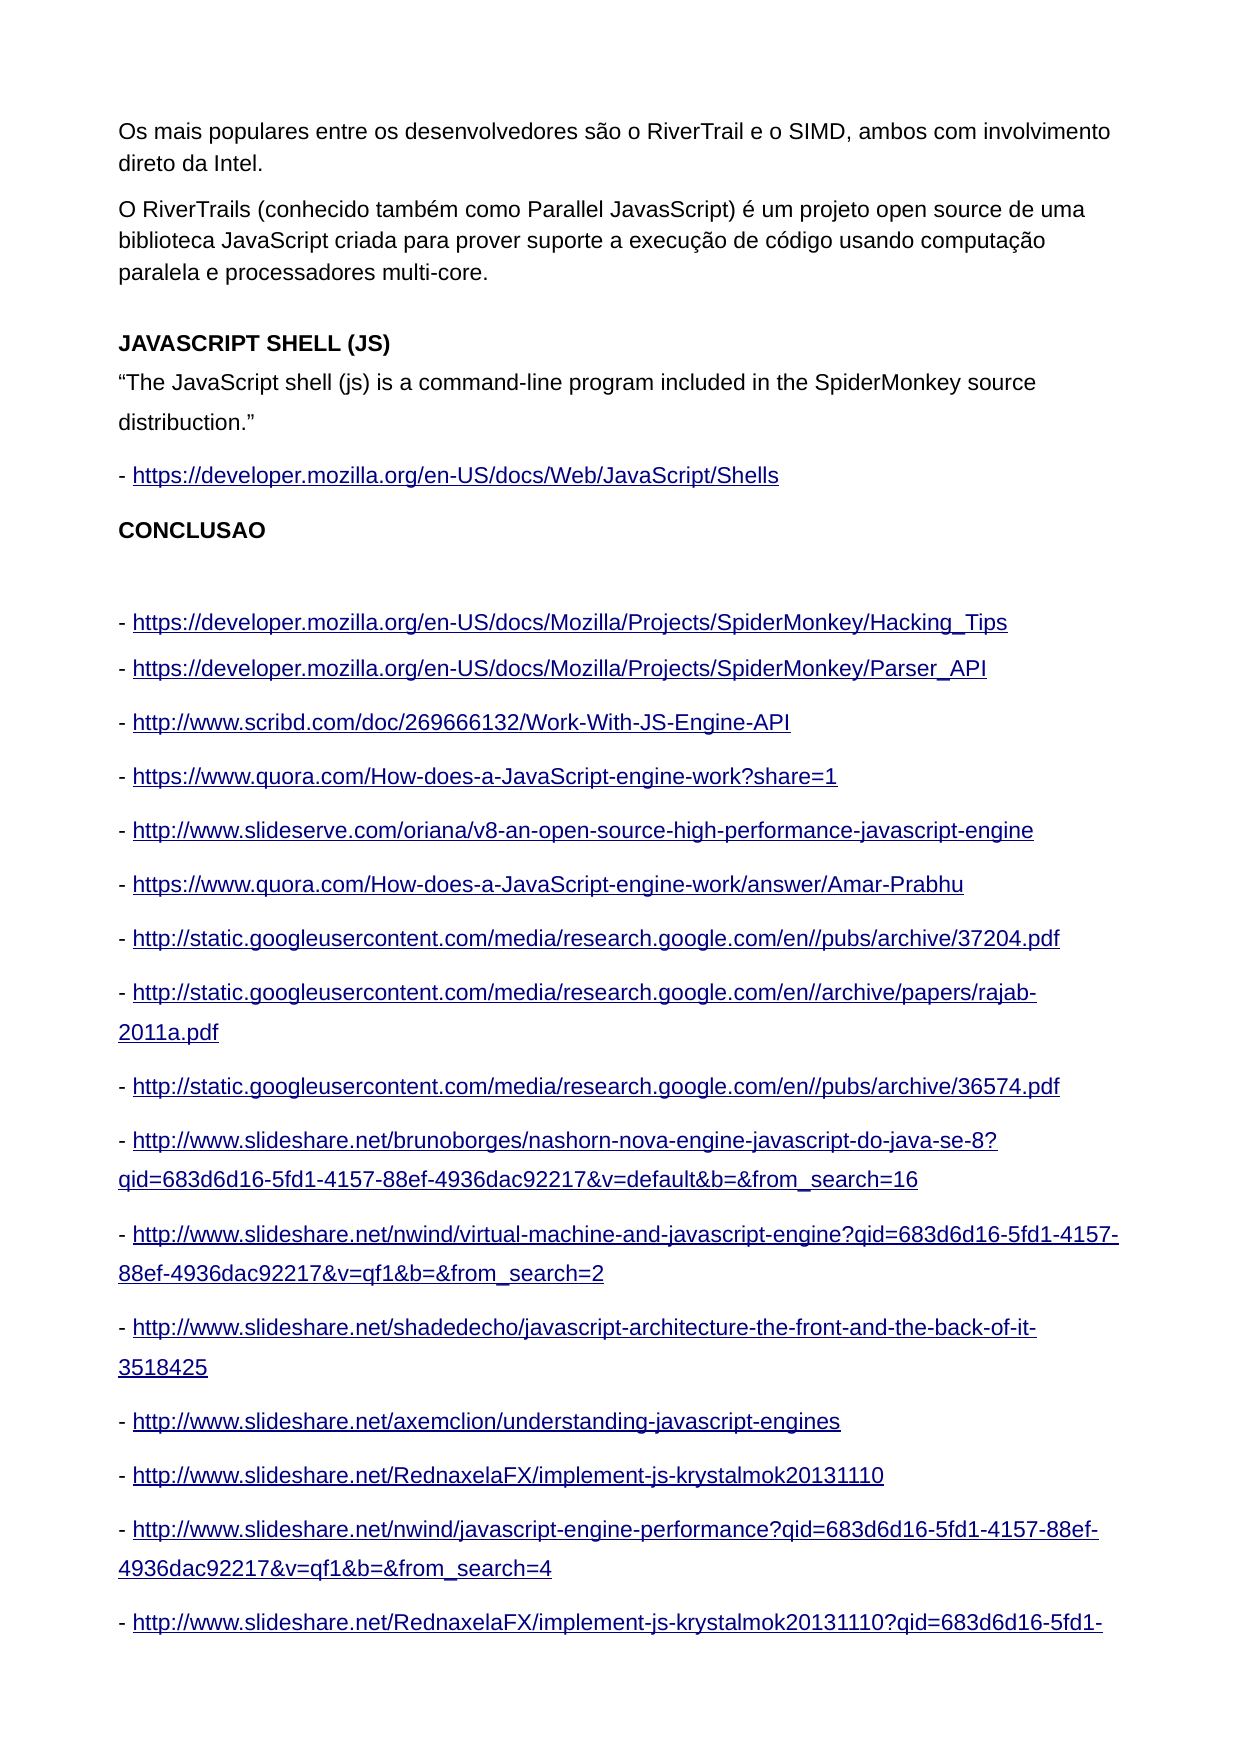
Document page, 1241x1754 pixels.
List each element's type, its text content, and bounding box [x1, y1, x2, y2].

text - https://developer.mozilla.org/en-US/docs/Mozilla/Projects/SpiderMonkey/Parser_API [118, 655, 1122, 681]
text - http://static.googleusercontent.com/media/research.google.com/en//pubs/archive/36574.pdf [118, 1073, 1122, 1099]
text Os mais populares entre os desenvolvedores são o RiverTrail e o SIMD, ambos com involvimento direto da Intel. [118, 118, 1122, 176]
text - http://www.slideshare.net/nwind/javascript-engine-performance?qid=683d6d16-5fd1-4157-88ef-4936dac92217&v=qf1&b=&from_search=4 [118, 1516, 1122, 1582]
text - https://developer.mozilla.org/en-US/docs/Web/JavaScript/Shells [118, 462, 1122, 489]
text - http://static.googleusercontent.com/media/research.google.com/en//pubs/archive/37204.pdf [118, 925, 1122, 952]
text - https://developer.mozilla.org/en-US/docs/Mozilla/Projects/SpiderMonkey/Hacking_Tips [118, 609, 1122, 635]
text - https://www.quora.com/How-does-a-JavaScript-engine-work/answer/Amar-Prabhu [118, 871, 1122, 898]
text - http://www.slideserve.com/oriana/v8-an-open-source-high-performance-javascript-engine [118, 817, 1122, 843]
text CONCLUSAO [118, 517, 1122, 543]
text - http://www.slideshare.net/RednaxelaFX/implement-js-krystalmok20131110?qid=683d6d16-5fd1- [118, 1609, 1122, 1636]
subtitle JAVASCRIPT SHELL (JS) [118, 330, 1122, 356]
text O RiverTrails (conhecido também como Parallel JavasScript) é um projeto open source de uma biblioteca JavaScript criada para prover suporte a execução de código usando computação paralela e processadores multi-core. [118, 196, 1122, 285]
text - http://www.slideshare.net/shadedecho/javascript-architecture-the-front-and-the-back-of-it-3518425 [118, 1314, 1122, 1380]
text - http://www.scribd.com/doc/269666132/Work-With-JS-Engine-API [118, 709, 1122, 735]
text - http://static.googleusercontent.com/media/research.google.com/en//archive/papers/rajab-2011a.pdf [118, 979, 1122, 1045]
text - http://www.slideshare.net/brunoborges/nashorn-nova-engine-javascript-do-java-se-8?qid=683d6d16-5fd1-4157-88ef-4936dac92217&v=default&b=&from_search=16 [118, 1127, 1122, 1193]
text - http://www.slideshare.net/axemclion/understanding-javascript-engines [118, 1408, 1122, 1434]
text - https://www.quora.com/How-does-a-JavaScript-engine-work?share=1 [118, 763, 1122, 789]
text - http://www.slideshare.net/nwind/virtual-machine-and-javascript-engine?qid=683d6d16-5fd1-4157-88ef-4936dac92217&v=qf1&b=&from_search=2 [118, 1221, 1122, 1286]
text “The JavaScript shell (js) is a command-line program included in the SpiderMonkey source distribuction.” [118, 369, 1122, 435]
text - http://www.slideshare.net/RednaxelaFX/implement-js-krystalmok20131110 [118, 1462, 1122, 1488]
